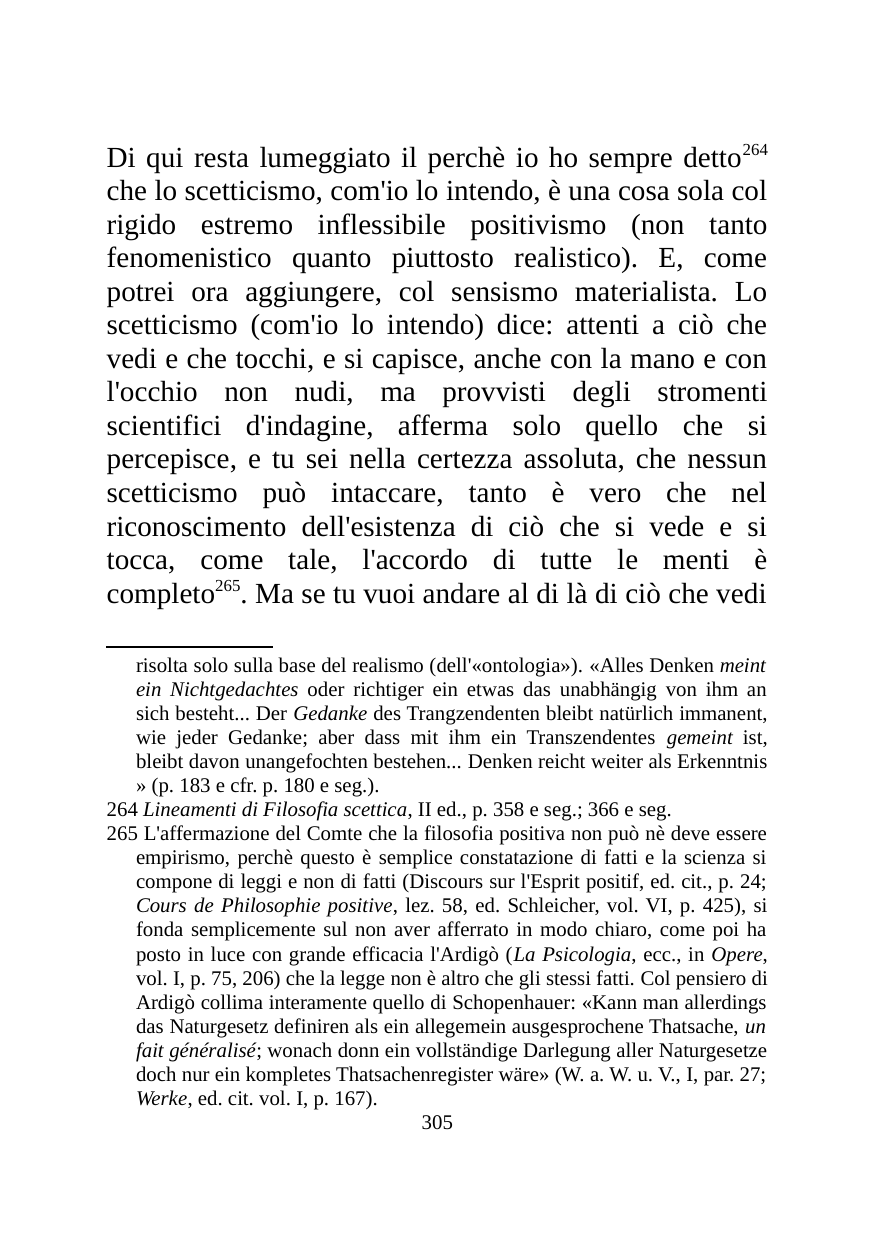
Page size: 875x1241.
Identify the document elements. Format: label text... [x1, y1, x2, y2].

text Di qui resta lumeggiato il perchè io ho sempre detto che lo scetticismo, com'io lo intendo, è una cosa sola col rigido estremo inflessibile positivismo (non tanto fenomenistico quanto piuttosto realistico). E, come potrei ora aggiungere, col sensismo materialista. Lo scetticismo (com'io lo intendo) dice: attenti a ciò che vedi e che tocchi, e si capisce, anche con la mano e con l'occhio non nudi, ma provvisti degli stromenti scientifici d'indagine, afferma solo quello che si percepisce, e tu sei nella certezza assoluta, che nessun scetticismo può intaccare, tanto è vero che nel riconoscimento dell'esistenza di ciò che si vede e si tocca, come tale, l'accordo di tutte le menti è completo. Ma se tu vuoi andare al di là di ciò che vedi [106, 140, 768, 609]
text risolta solo sulla base del realismo (dell'«ontologia»). «Alles Denken meint ein Nichtgedachtes oder richtiger ein etwas das unabhängig von ihm an sich besteht... Der Gedanke des Trangzendenten bleibt natürlich immanent, wie jeder Gedanke; aber dass mit ihm ein Transzendentes gemeint ist, bleibt davon unangefochten bestehen... Denken reicht weiter als Erkenntnis » (p. 183 e cfr. p. 180 e seg.). [106, 653, 768, 797]
text Lineamenti di Filosofia scettica, II ed., p. 358 e seg.; 366 e seg. [106, 797, 768, 821]
text L'affermazione del Comte che la filosofia positiva non può nè deve essere empirismo, perchè questo è semplice constatazione di fatti e la scienza si compone di leggi e non di fatti (Discours sur l'Esprit positif, ed. cit., p. 24; Cours de Philosophie positive, lez. 58, ed. Schleicher, vol. VI, p. 425), si fonda semplicemente sul non aver afferrato in modo chiaro, come poi ha posto in luce con grande efficacia l'Ardigò (La Psicologia, ecc., in Opere, vol. I, p. 75, 206) che la legge non è altro che gli stessi fatti. Col pensiero di Ardigò collima interamente quello di Schopenhauer: «Kann man allerdings das Naturgesetz definiren als ein allegemein ausgesprochene Thatsache, un fait généralisé; wonach donn ein vollständige Darlegung aller Naturgesetze doch nur ein kompletes Thatsachenregister wäre» (W. a. W. u. V., I, par. 27; Werke, ed. cit. vol. I, p. 167). [106, 821, 768, 1110]
